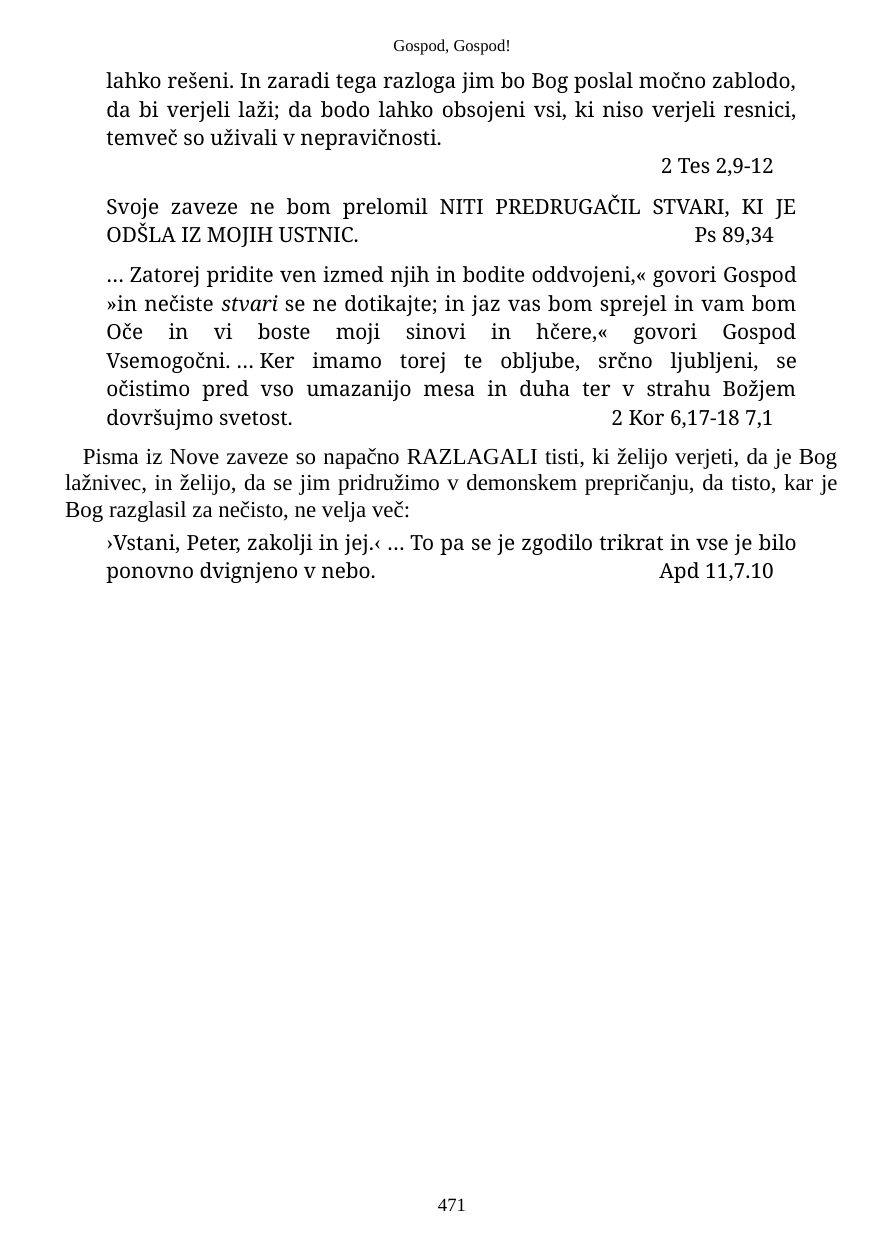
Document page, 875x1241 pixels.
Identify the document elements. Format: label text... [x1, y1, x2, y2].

text Pisma iz Nove zaveze so napačno RAZLAGALI tisti, ki želijo verjeti, da je Bog lažnivec, in želijo, da se jim pridružimo v demonskem prepričanju, da tisto, kar je Bog razglasil za nečisto, ne velja več: [65, 443, 839, 522]
text lahko rešeni. In zaradi tega razloga jim bo Bog poslal močno zablodo, da bi verjeli laži; da bodo lahko obsojeni vsi, ki niso verjeli resnici, temveč so uživali v nepravičnosti. 2 Tes 2,9-12 [106, 66, 797, 180]
text ›Vstani, Peter, zakolji in jej.‹ … To pa se je zgodilo trikrat in vse je bilo ponovno dvignjeno v nebo. Apd 11,7.10 [106, 528, 797, 585]
text … Zatorej pridite ven izmed njih in bodite oddvojeni,« govori Gospod »in nečiste stvari se ne dotikajte; in jaz vas bom sprejel in vam bom Oče in vi boste moji sinovi in hčere,« govori Gospod Vsemogočni. … Ker imamo torej te obljube, srčno ljubljeni, se očistimo pred vso umazanijo mesa in duha ter v strahu Božjem dovršujmo svetost. 2 Kor 6,17-18 7,1 [106, 261, 797, 431]
text Svoje zaveze ne bom prelomil NITI PREDRUGAČIL STVARI, KI JE ODŠLA IZ MOJIH USTNIC. Ps 89,34 [106, 192, 797, 249]
